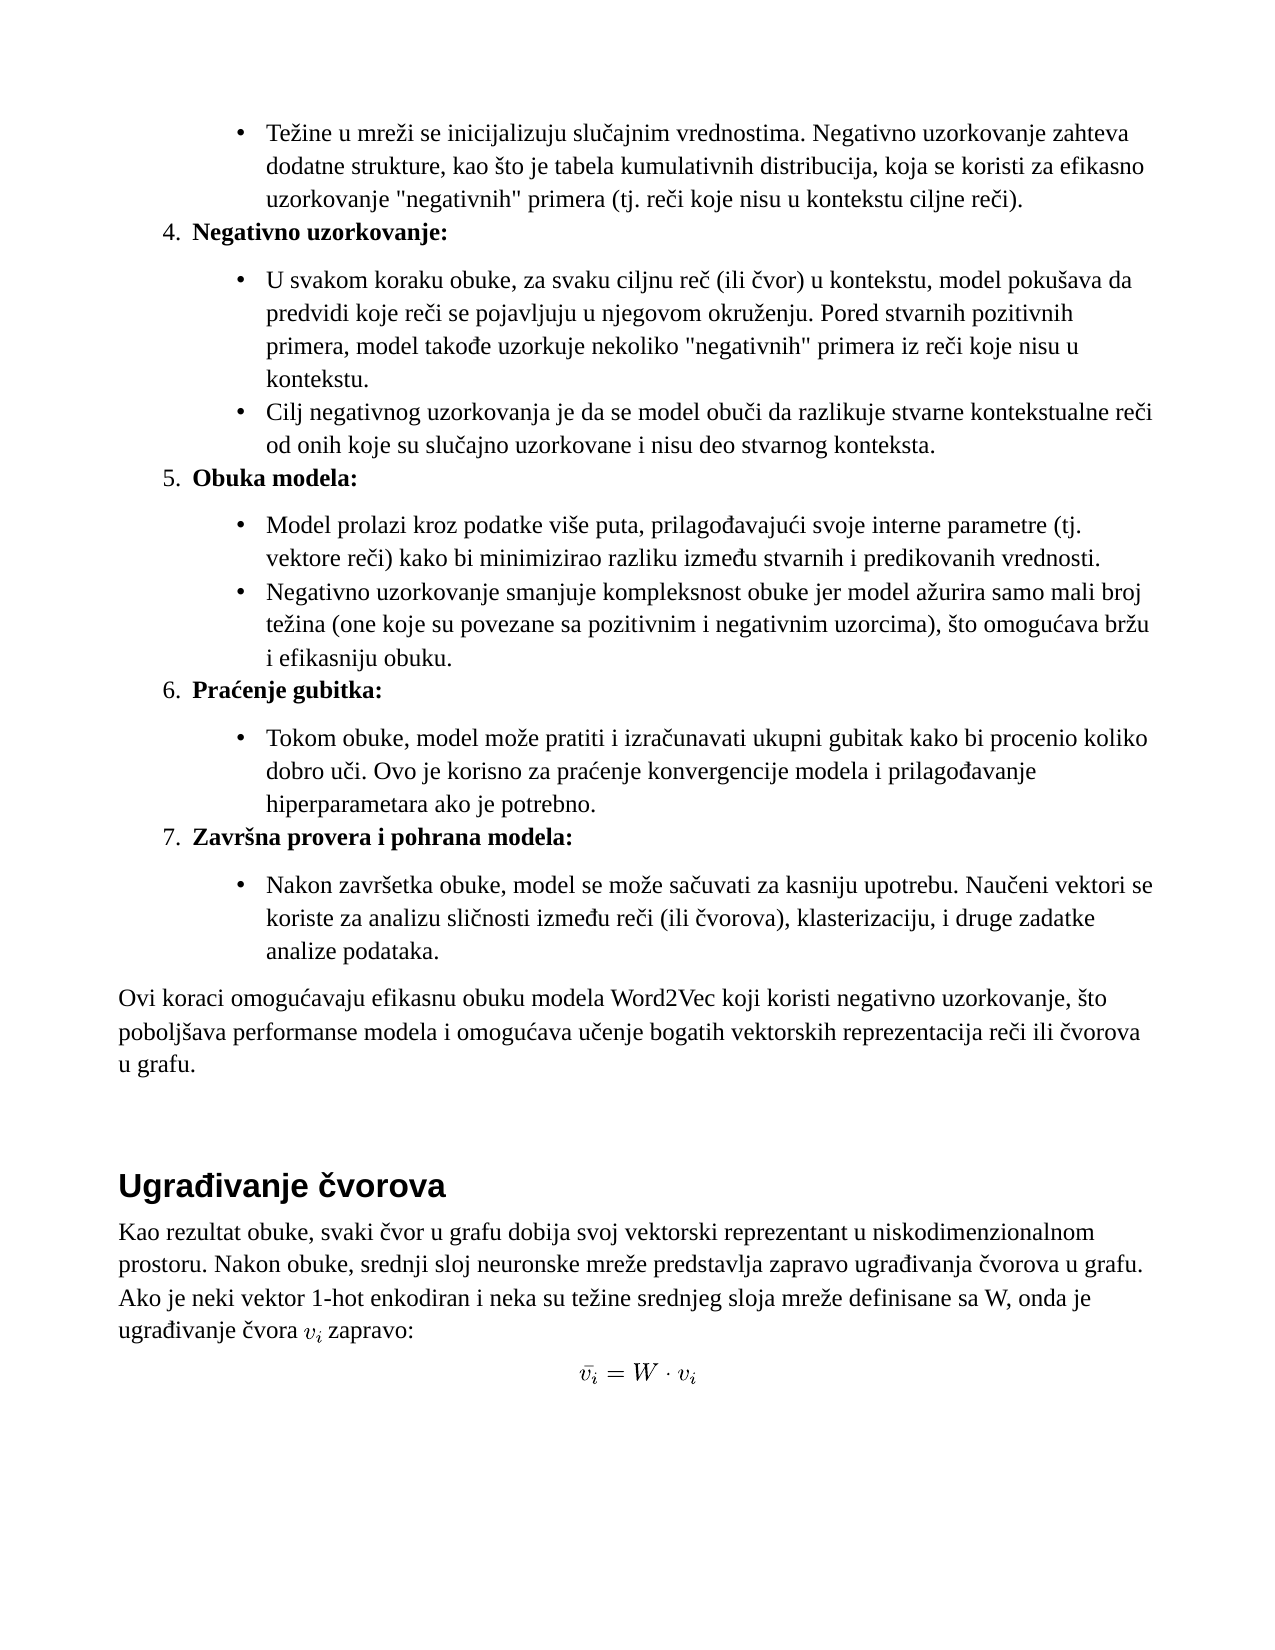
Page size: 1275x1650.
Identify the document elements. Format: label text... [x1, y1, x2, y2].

list Tokom obuke, model može pratiti i izračunavati ukupni gubitak kako bi procenio koliko dobro uči. Ovo je korisno za praćenje konvergencije modela i prilagođavanje hiperparametara ako je potrebno. [236, 723, 1157, 818]
list Težine u mreži se inicijalizuju slučajnim vrednostima. Negativno uzorkovanje zahteva dodatne strukture, kao što je tabela kumulativnih distribucija, koja se koristi za efikasno uzorkovanje "negativnih" primera (tj. reči koje nisu u kontekstu ciljne reči). [236, 118, 1157, 213]
list Završna provera i pohrana modela: [162, 822, 1157, 851]
list Cilj negativnog uzorkovanja je da se model obuči da razlikuje stvarne kontekstualne reči od onih koje su slučajno uzorkovane i nisu deo stvarnog konteksta. [236, 397, 1157, 459]
list Obuka modela: [162, 463, 1157, 492]
list U svakom koraku obuke, za svaku ciljnu reč (ili čvor) u kontekstu, model pokušava da predvidi koje reči se pojavljuju u njegovom okruženju. Pored stvarnih pozitivnih primera, model takođe uzorkuje nekoliko "negativnih" primera iz reči koje nisu u kontekstu. [236, 265, 1157, 393]
text Kao rezultat obuke, svaki čvor u grafu dobija svoj vektorski reprezentant u niskodimenzionalnom prostoru. Nakon obuke, srednji sloj neuronske mreže predstavlja zapravo ugrađivanja čvorova u grafu. Ako je neki vektor 1-hot enkodiran i neka su težine srednjeg sloja mreže definisane sa W, onda je ugrađivanje čvora zapravo: [118, 1217, 1157, 1344]
list Nakon završetka obuke, model se može sačuvati za kasniju upotrebu. Naučeni vektori se koriste za analizu sličnosti između reči (ili čvorova), klasterizaciju, i druge zadatke analize podataka. [236, 870, 1157, 965]
subtitle Ugrađivanje čvorova [118, 1166, 1157, 1204]
text Ovi koraci omogućavaju efikasnu obuku modela Word2Vec koji koristi negativno uzorkovanje, što poboljšava performanse modela i omogućava učenje bogatih vektorskih reprezentacija reči ili čvorova u grafu. [118, 983, 1157, 1078]
list Model prolazi kroz podatke više puta, prilagođavajući svoje interne parametre (tj. vektore reči) kako bi minimizirao razliku između stvarnih i predikovanih vrednosti. [236, 511, 1157, 572]
list Negativno uzorkovanje smanjuje kompleksnost obuke jer model ažurira samo mali broj težina (one koje su povezane sa pozitivnim i negativnim uzorcima), što omogućava bržu i efikasniju obuku. [236, 577, 1157, 671]
list Negativno uzorkovanje: [162, 217, 1157, 246]
list Praćenje gubitka: [162, 676, 1157, 704]
